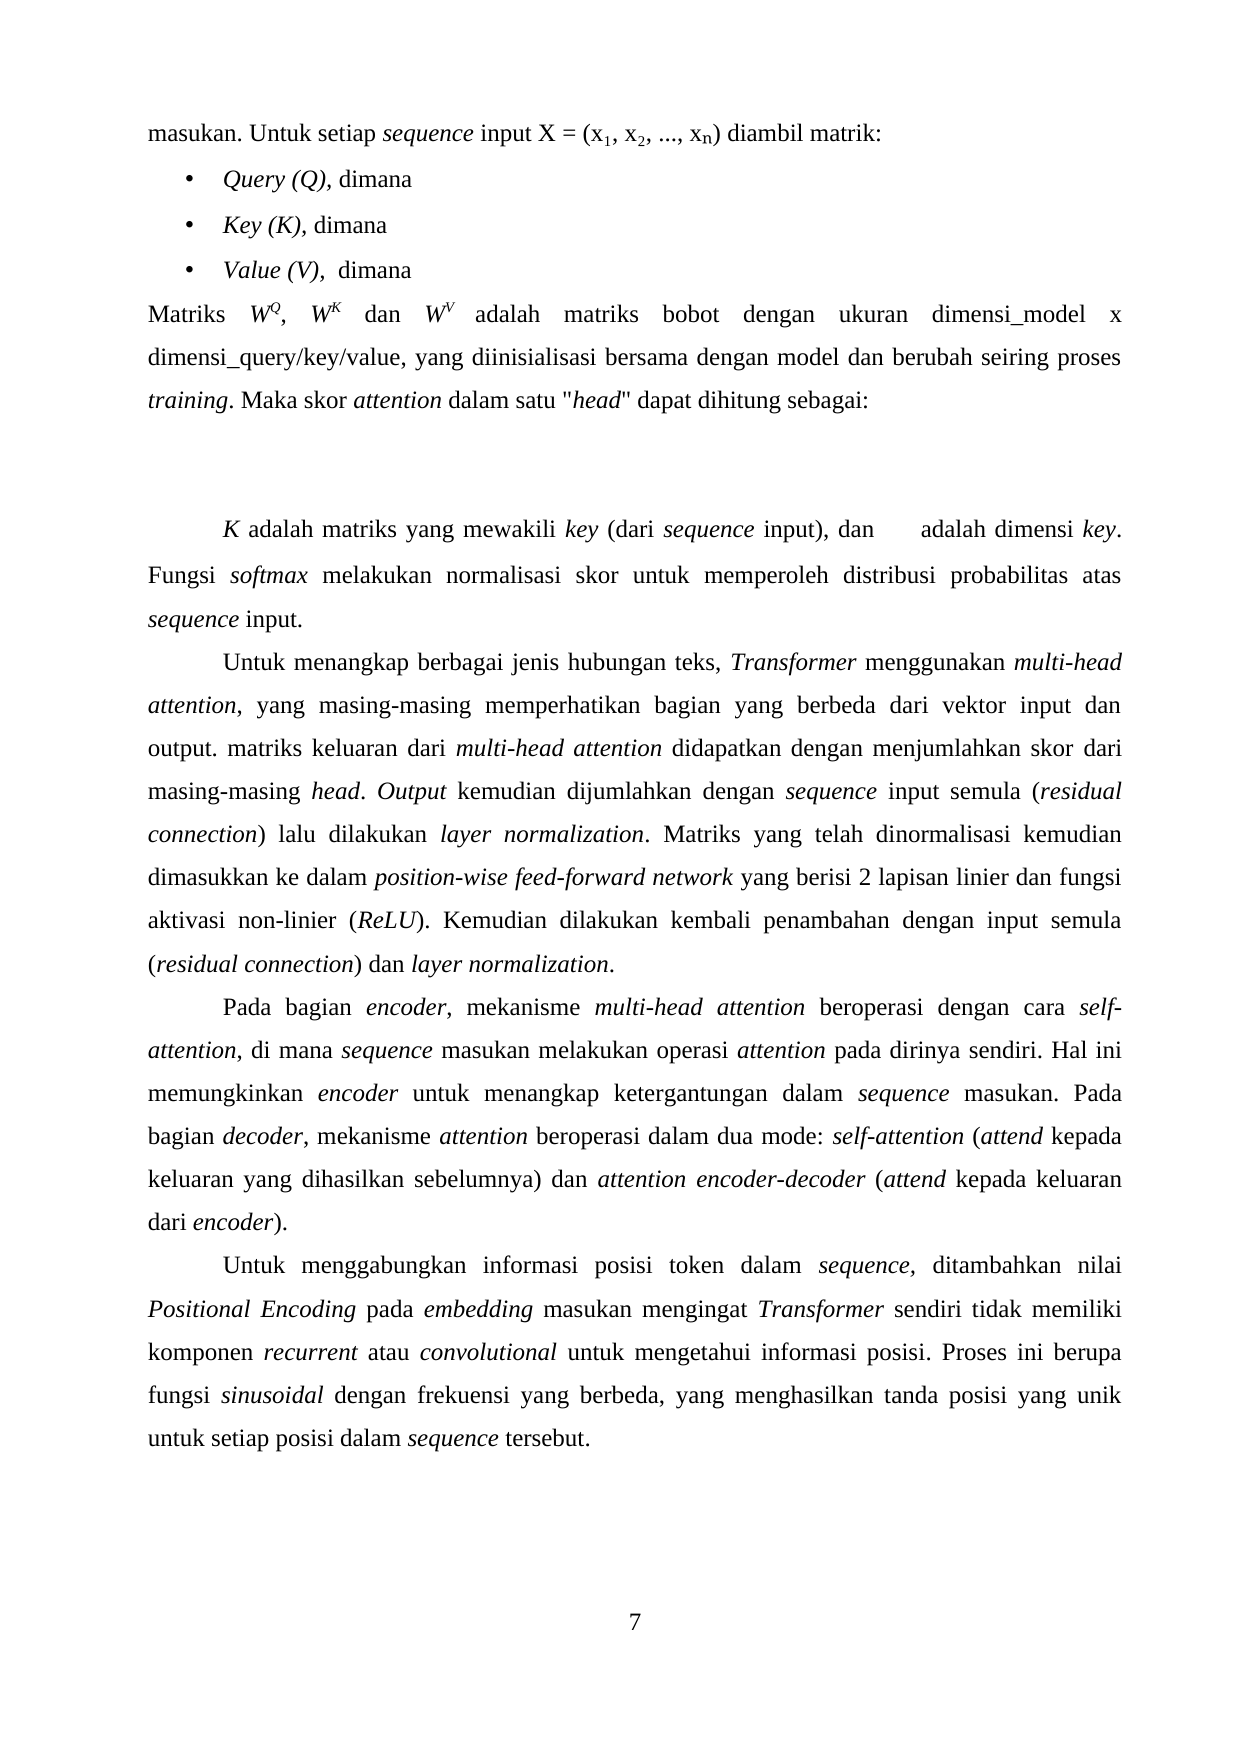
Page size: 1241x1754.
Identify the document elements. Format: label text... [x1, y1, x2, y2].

text K adalah matriks yang mewakili key (dari sequence input), danadalah dimensi key. Fungsi softmax melakukan normalisasi skor untuk memperoleh distribusi probabilitas atas sequence input. [148, 514, 1122, 632]
text Untuk menggabungkan informasi posisi token dalam sequence, ditambahkan nilai Positional Encoding pada embedding masukan mengingat Transformer sendiri tidak memiliki komponen recurrent atau convolutional untuk mengetahui informasi posisi. Proses ini berupa fungsi sinusoidal dengan frekuensi yang berbeda, yang menghasilkan tanda posisi yang unik untuk setiap posisi dalam sequence tersebut. [148, 1251, 1122, 1452]
text masukan. Untuk setiap sequence input X = (x₁, x₂, ..., xₙ) diambil matrik: [148, 118, 1122, 147]
list Key (K), dimana [185, 207, 1122, 238]
text Pada bagian encoder, mekanisme multi-head attention beroperasi dengan cara self-attention, di mana sequence masukan melakukan operasi attention pada dirinya sendiri. Hal ini memungkinkan encoder untuk menangkap ketergantungan dalam sequence masukan. Pada bagian decoder, mekanisme attention beroperasi dalam dua mode: self-attention (attend kepada keluaran yang dihasilkan sebelumnya) dan attention encoder-decoder (attend kepada keluaran dari encoder). [148, 992, 1122, 1236]
list Matriks WQ, WK dan WV adalah matriks bobot dengan ukuran dimensi_model x dimensi_query/key/value, yang diinisialisasi bersama dengan model dan berubah seiring proses training. Maka skor attention dalam satu "head" dapat dihitung sebagai: [148, 299, 1122, 414]
list Value (V), dimana [185, 253, 1122, 284]
list Query (Q), dimana [185, 161, 1122, 193]
text Untuk menangkap berbagai jenis hubungan teks, Transformer menggunakan multi-head attention, yang masing-masing memperhatikan bagian yang berbeda dari vektor input dan output. matriks keluaran dari multi-head attention didapatkan dengan menjumlahkan skor dari masing-masing head. Output kemudian dijumlahkan dengan sequence input semula (residual connection) lalu dilakukan layer normalization. Matriks yang telah dinormalisasi kemudian dimasukkan ke dalam position-wise feed-forward network yang berisi 2 lapisan linier dan fungsi aktivasi non-linier (ReLU). Kemudian dilakukan kembali penambahan dengan input semula (residual connection) dan layer normalization. [148, 647, 1122, 977]
